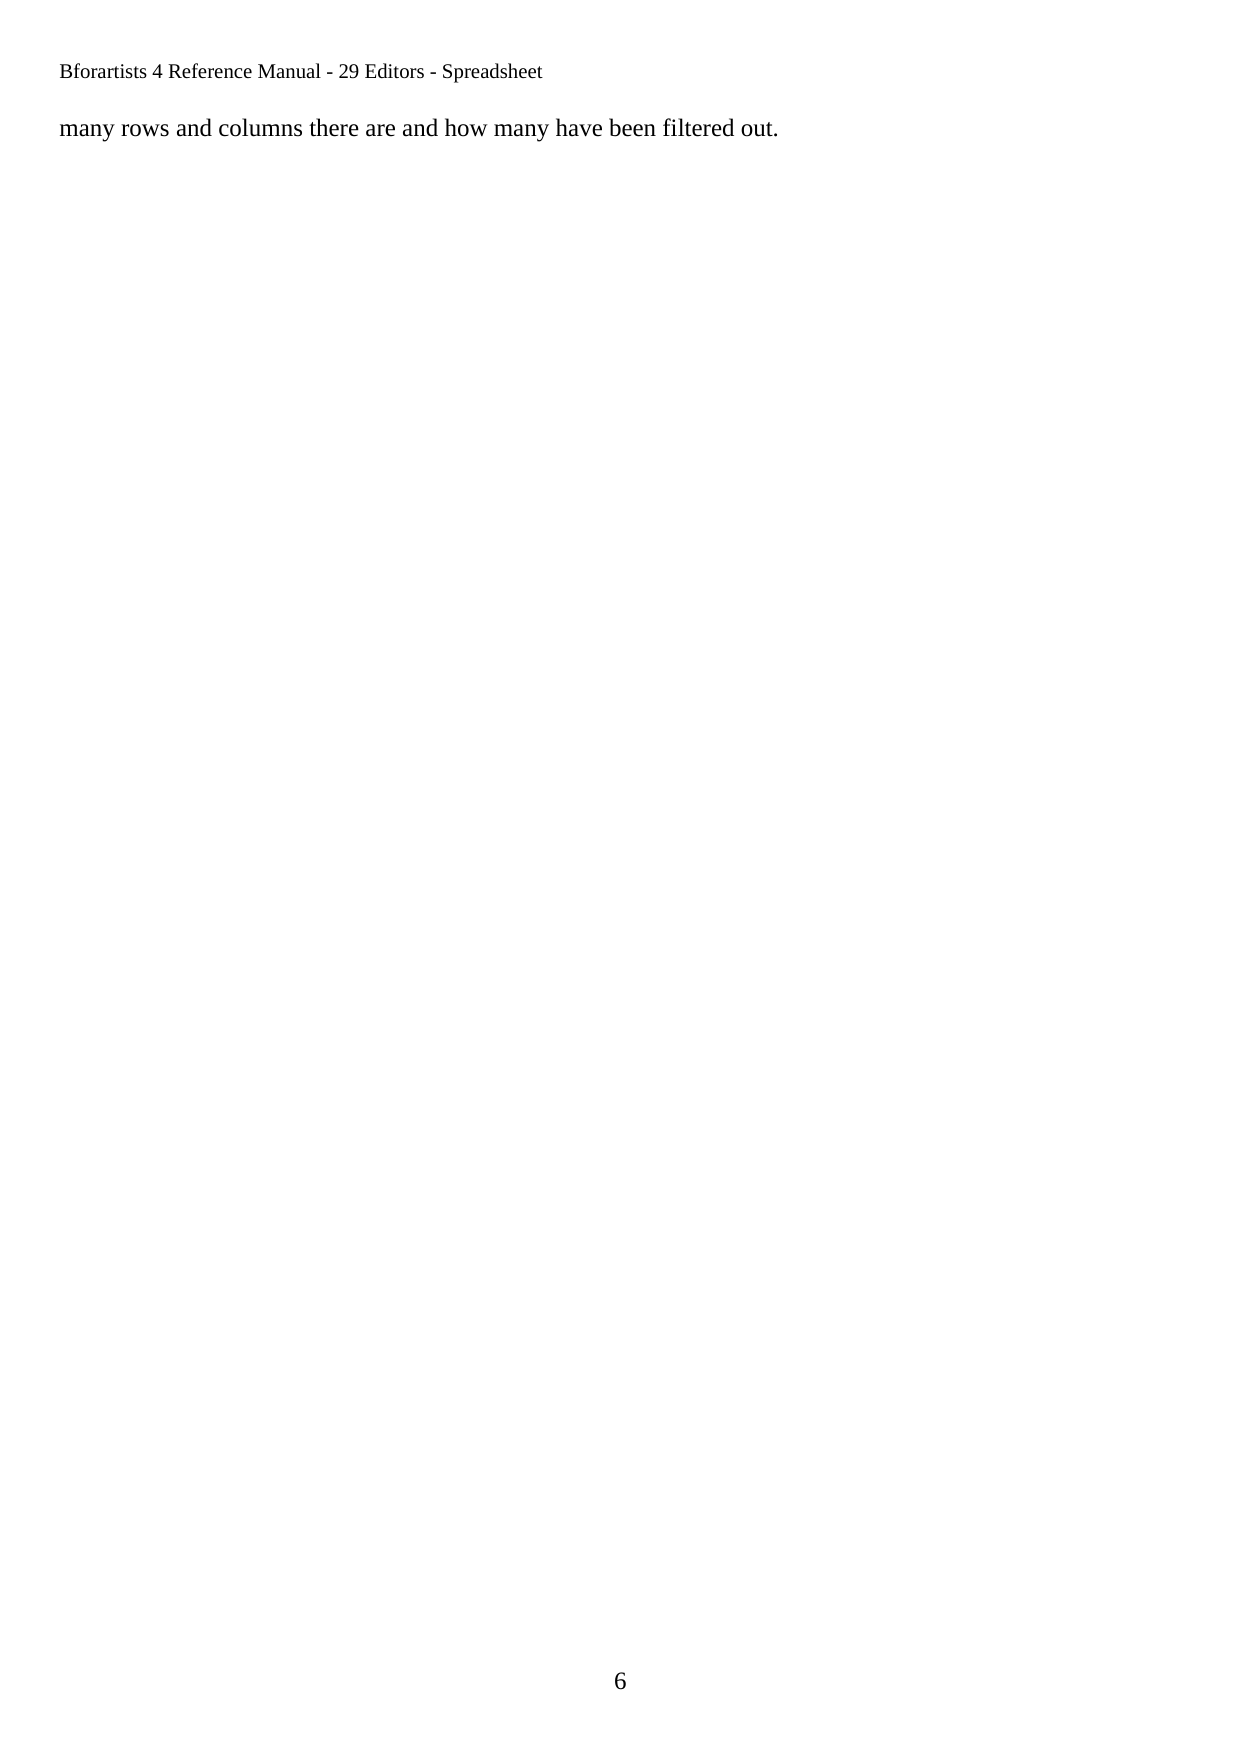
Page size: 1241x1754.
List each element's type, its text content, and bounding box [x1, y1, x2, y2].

text many rows and columns there are and how many have been filtered out. [59, 113, 1181, 141]
